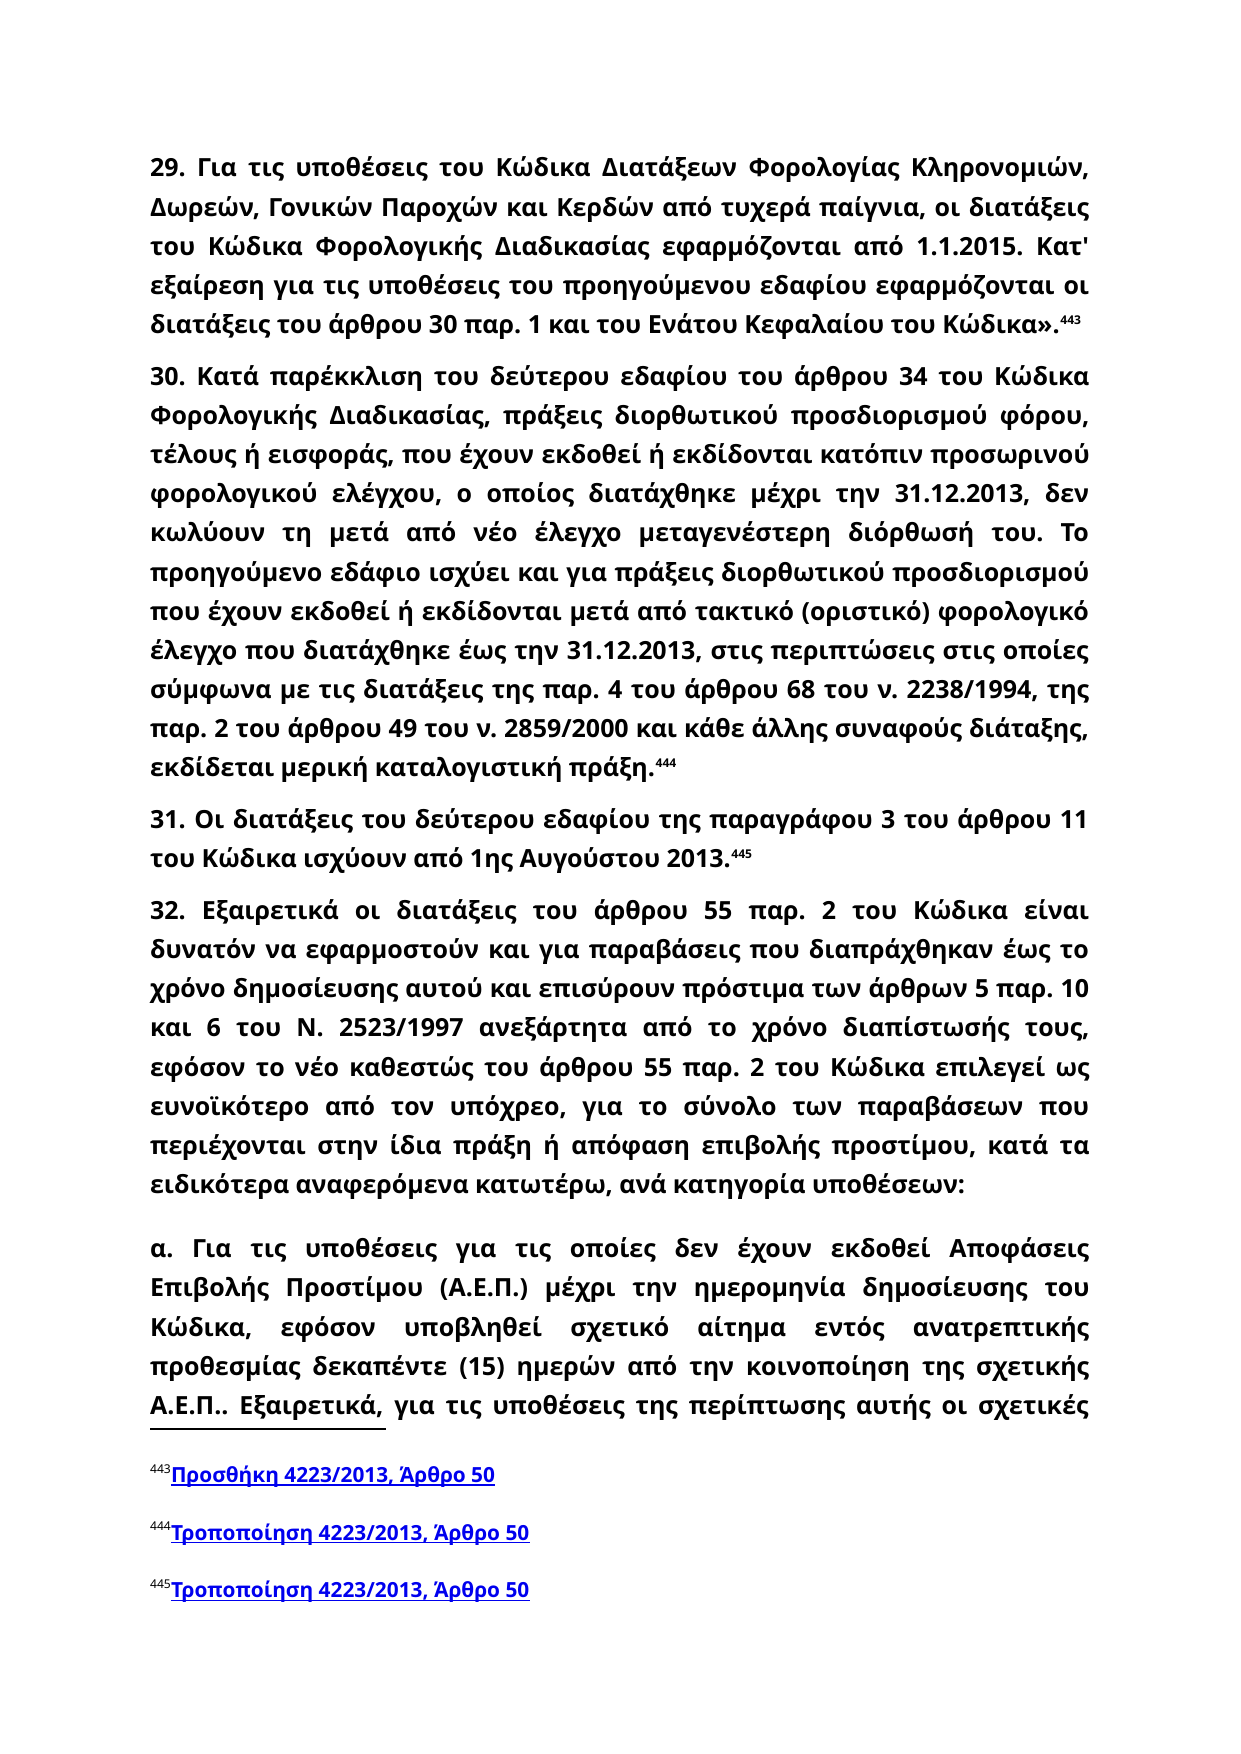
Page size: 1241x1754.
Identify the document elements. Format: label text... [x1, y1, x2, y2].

text Τροποποίηση 4223/2013, Άρθρο 50 [150, 1576, 1090, 1604]
text 30. Κατά παρέκκλιση του δεύτερου εδαφίου του άρθρου 34 του Κώδικα Φορολογικής Διαδικασίας, πράξεις διορθωτικού προσδιορισμού φόρου, τέλους ή εισφοράς, που έχουν εκδοθεί ή εκδίδονται κατόπιν προσωρινού φορολογικού ελέγχου, ο οποίος διατάχθηκε μέχρι την 31.12.2013, δεν κωλύουν τη μετά από νέο έλεγχο μεταγενέστερη διόρθωσή του. Το προηγούμενο εδάφιο ισχύει και για πράξεις διορθωτικού προσδιορισμού που έχουν εκδοθεί ή εκδίδονται μετά από τακτικό (οριστικό) φορολογικό έλεγχο που διατάχθηκε έως την 31.12.2013, στις περιπτώσεις στις οποίες σύμφωνα με τις διατάξεις της παρ. 4 του άρθρου 68 του ν. 2238/1994, της παρ. 2 του άρθρου 49 του ν. 2859/2000 και κάθε άλλης συναφούς διάταξης, εκδίδεται μερική καταλογιστική πράξη. [150, 358, 1090, 784]
text 29. Για τις υποθέσεις του Κώδικα Διατάξεων Φορολογίας Κληρονομιών, Δωρεών, Γονικών Παροχών και Κερδών από τυχερά παίγνια, οι διατάξεις του Κώδικα Φορολογικής Διαδικασίας εφαρμόζονται από 1.1.2015. Κατ' εξαίρεση για τις υποθέσεις του προηγούμενου εδαφίου εφαρμόζονται οι διατάξεις του άρθρου 30 παρ. 1 και του Ενάτου Κεφαλαίου του Κώδικα». [150, 150, 1090, 341]
text Προσθήκη 4223/2013, Άρθρο 50 [150, 1460, 1090, 1489]
text Τροποποίηση 4223/2013, Άρθρο 50 [150, 1518, 1090, 1546]
text 32. Εξαιρετικά οι διατάξεις του άρθρου 55 παρ. 2 του Κώδικα είναι δυνατόν να εφαρμοστούν και για παραβάσεις που διαπράχθηκαν έως το χρόνο δημοσίευσης αυτού και επισύρουν πρόστιμα των άρθρων 5 παρ. 10 και 6 του Ν. 2523/1997 ανεξάρτητα από το χρόνο διαπίστωσής τους, εφόσον το νέο καθεστώς του άρθρου 55 παρ. 2 του Κώδικα επιλεγεί ως ευνοϊκότερο από τον υπόχρεο, για το σύνολο των παραβάσεων που περιέχονται στην ίδια πράξη ή απόφαση επιβολής προστίμου, κατά τα ειδικότερα αναφερόμενα κατωτέρω, ανά κατηγορία υποθέσεων: [150, 892, 1090, 1201]
text 31. Οι διατάξεις του δεύτερου εδαφίου της παραγράφου 3 του άρθρου 11 του Κώδικα ισχύουν από 1ης Αυγούστου 2013. [150, 802, 1090, 875]
text α. Για τις υποθέσεις για τις οποίες δεν έχουν εκδοθεί Αποφάσεις Επιβολής Προστίμου (Α.Ε.Π.) μέχρι την ημερομηνία δημοσίευσης του Κώδικα, εφόσον υποβληθεί σχετικό αίτημα εντός ανατρεπτικής προθεσμίας δεκαπέντε (15) ημερών από την κοινοποίηση της σχετικής Α.Ε.Π.. Εξαιρετικά, για τις υποθέσεις της περίπτωσης αυτής οι σχετικές [150, 1231, 1090, 1422]
